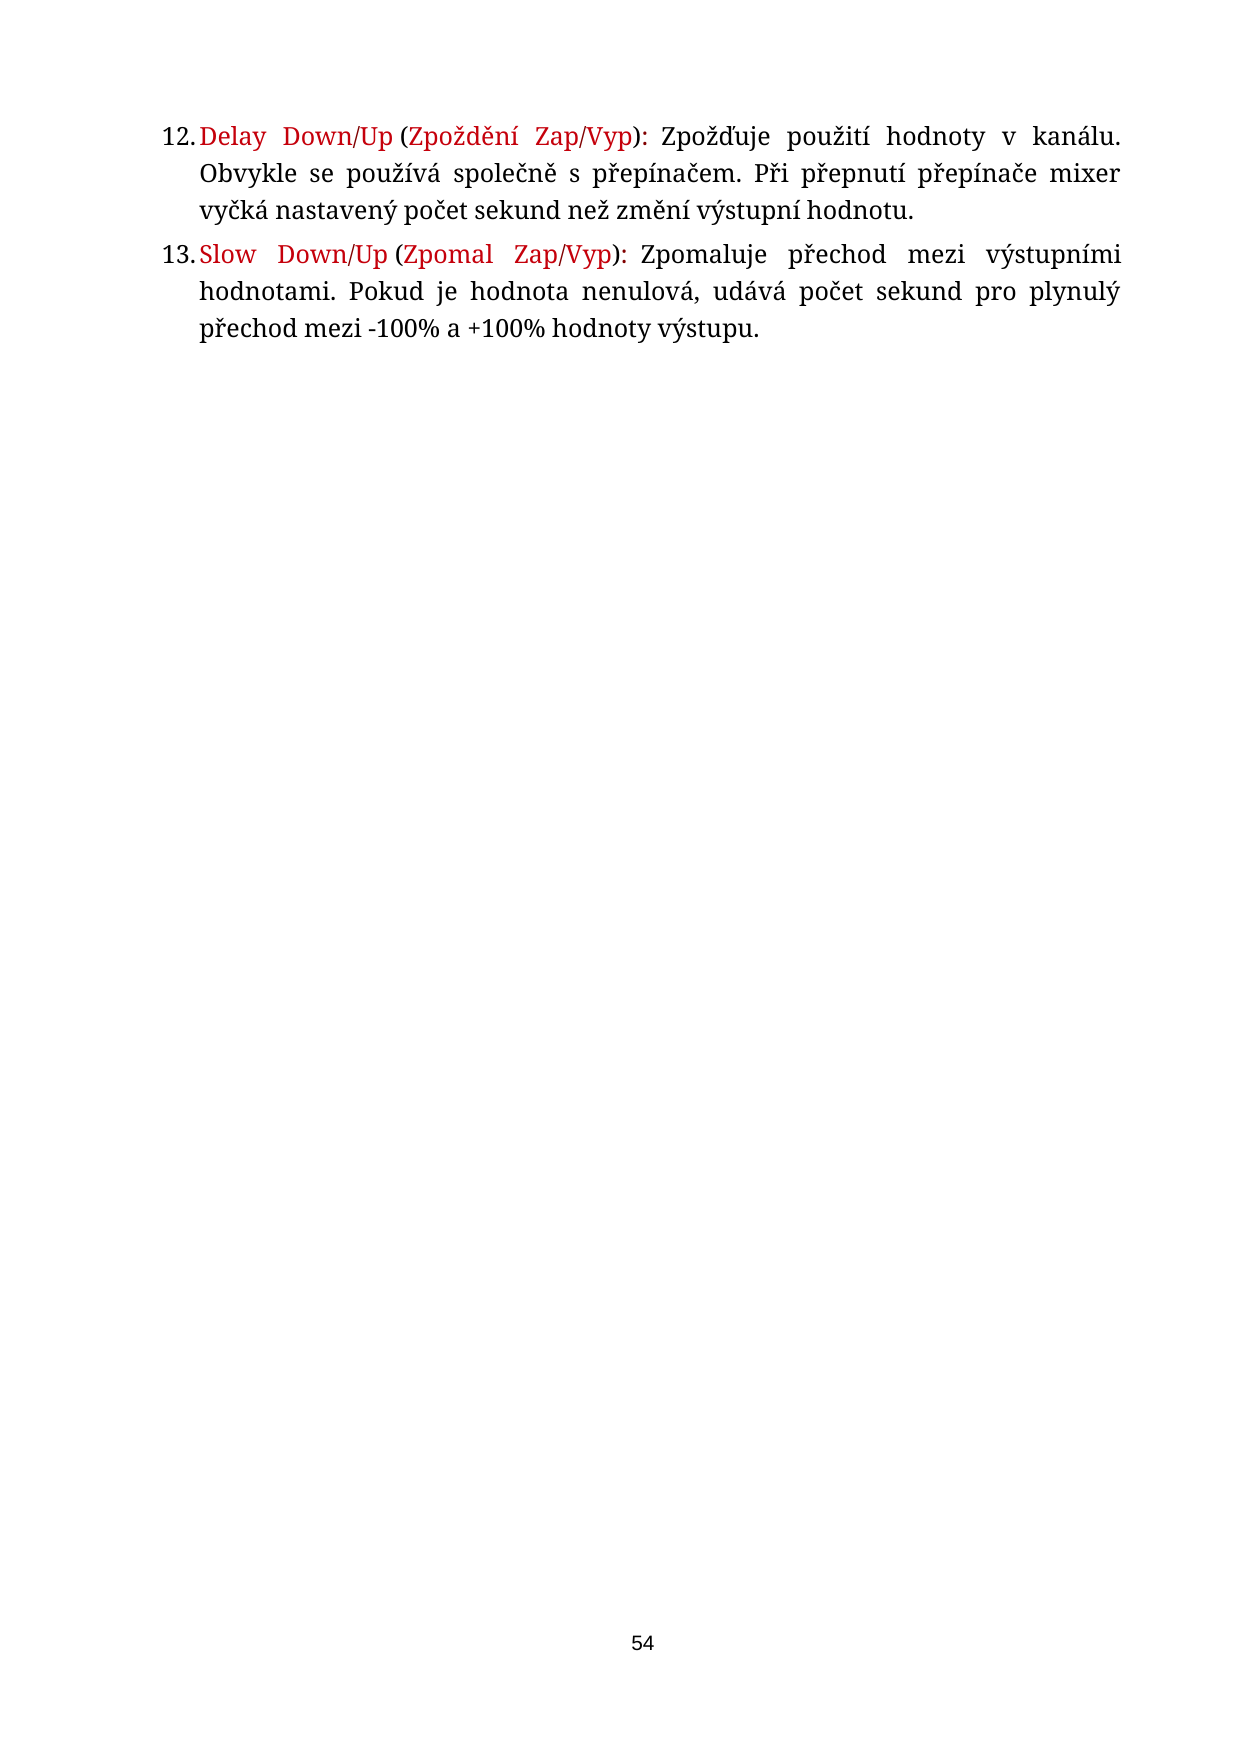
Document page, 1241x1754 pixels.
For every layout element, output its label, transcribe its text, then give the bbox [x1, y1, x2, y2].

list Delay Down/Up (Zpoždění Zap/Vyp): Zpožďuje použití hodnoty v kanálu. Obvykle se používá společně s přepínačem. Při přepnutí přepínače mixer vyčká nastavený počet sekund než změní výstupní hodnotu. [162, 118, 1122, 227]
list Slow Down/Up (Zpomal Zap/Vyp): Zpomaluje přechod mezi výstupními hodnota­mi. Pokud je hodnota nenulová, udává počet sekund pro plynulý přechod mezi -100% a +100% hodnoty výstupu. [162, 236, 1122, 345]
